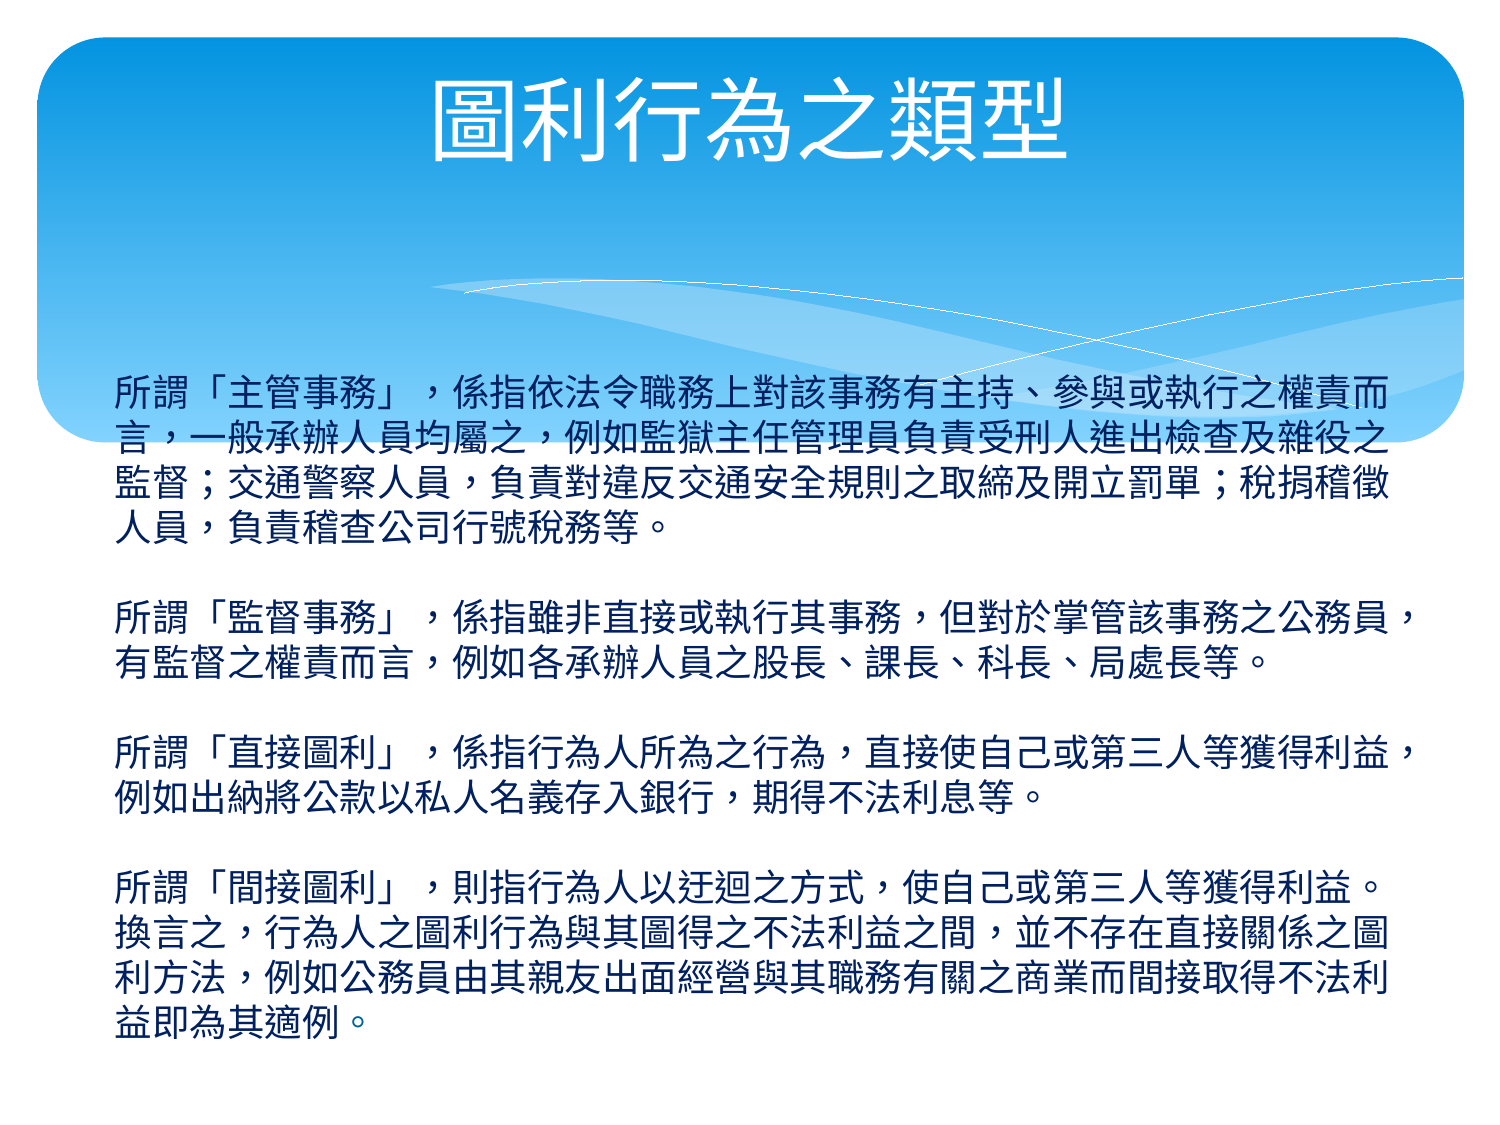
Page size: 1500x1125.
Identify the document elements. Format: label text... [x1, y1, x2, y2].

title 圖利行為之類型 [75, 55, 1425, 261]
text_box 所謂「主管事務」，係指依法令職務上對該事務有主持、參與或執行之權責而言，一般承辦人員均屬之，例如監獄主任管理員負責受刑人進出檢查及雜役之監督；交通警察人員，負責對違反交通安全規則之取締及開立罰單；稅捐稽徵人員，負責稽查公司行號稅務等。 所謂「監督事務」，係指雖非直接或執行其事務，但對於掌管該事務之公務員，有監督之權責而言，例如各承辦人員之股長、課長、科長、局處長等。 所謂「直接圖利」，係指行為人所為之行為，直接使自己或第三人等獲得利益，例如出納將公款以私人名義存入銀行，期得不法利息等。 所謂「間接圖利」，則指行為人以迂迴之方式，使自己或第三人等獲得利益。換言之，行為人之圖利行為與其圖得之不法利益之間，並不存在直接關係之圖利方法，例如公務員由其親友出面經營與其職務有關之商業而間接取得不法利益即為其適例。 [100, 361, 1436, 1052]
